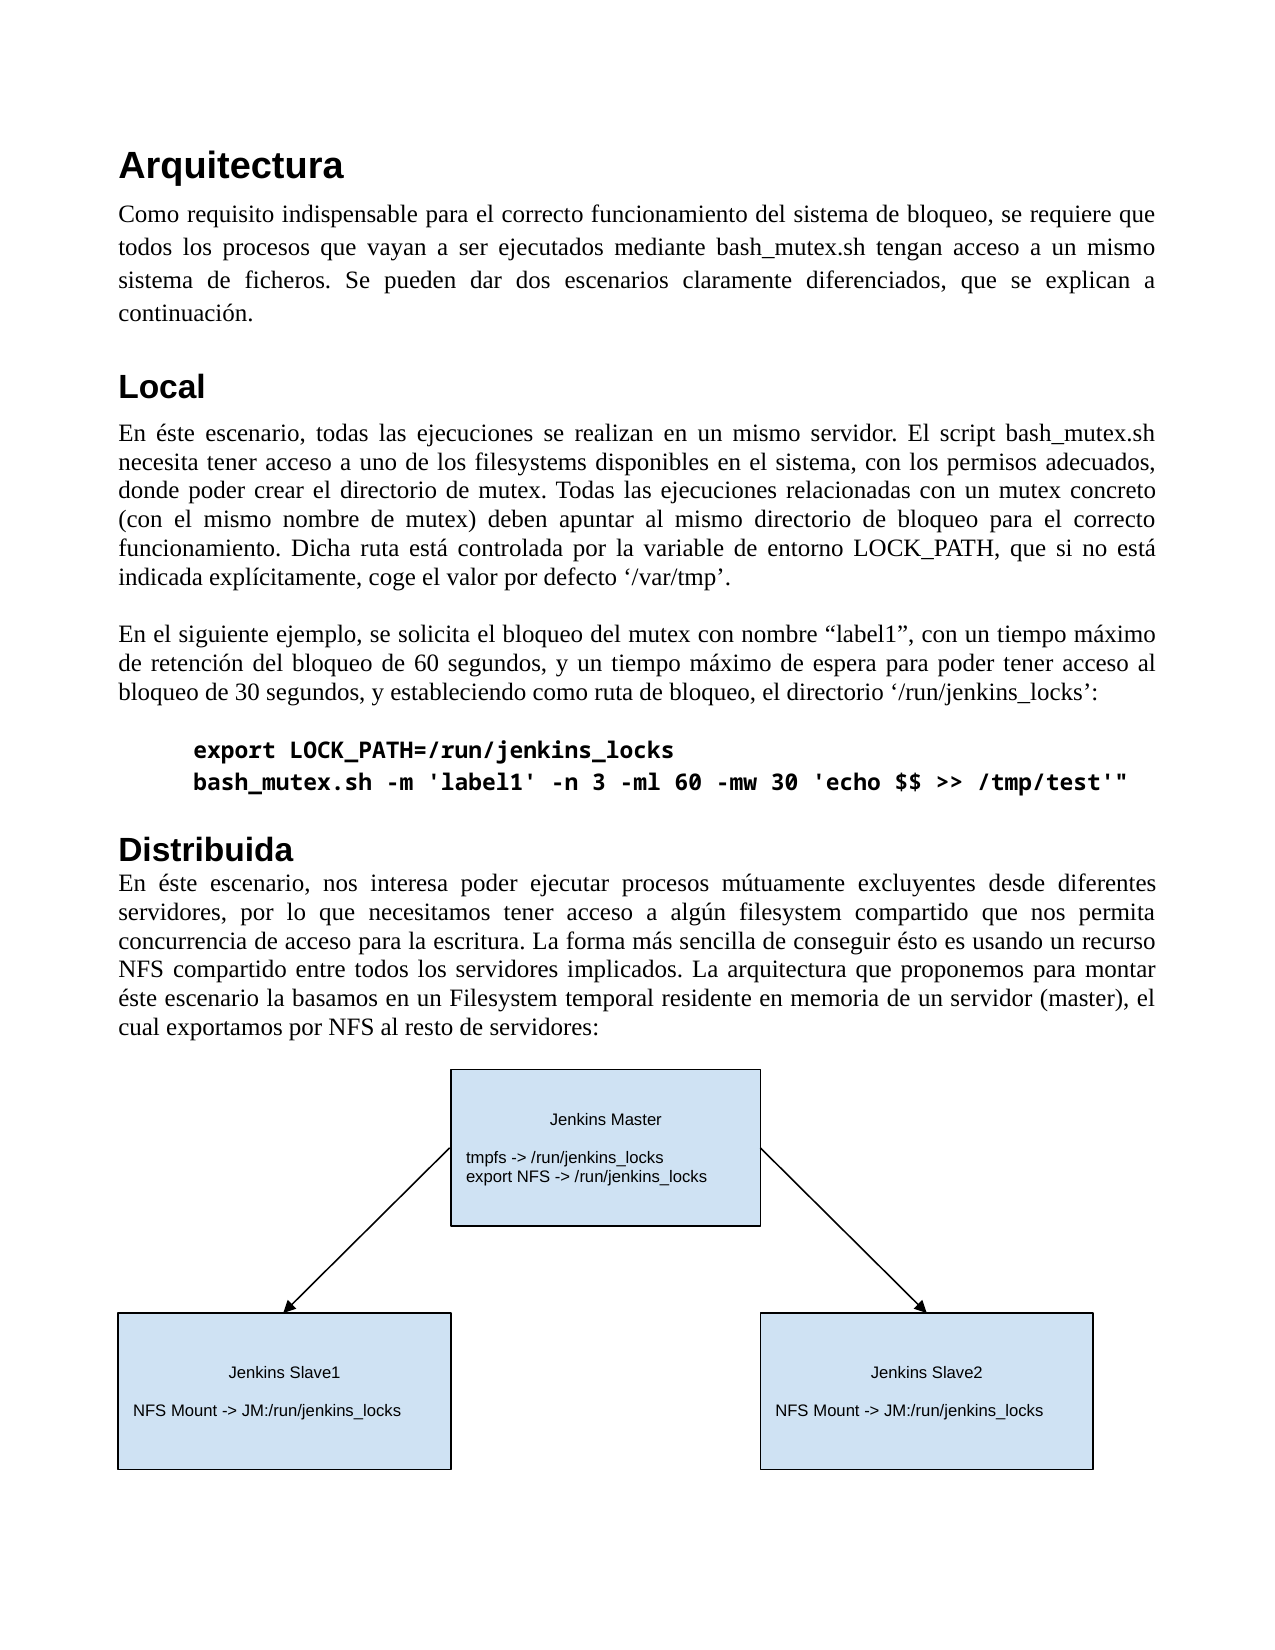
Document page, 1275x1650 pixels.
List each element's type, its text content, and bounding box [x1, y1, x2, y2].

subtitle Arquitectura [118, 143, 1157, 187]
subtitle Distribuida [118, 830, 1157, 868]
text En éste escenario, nos interesa poder ejecutar procesos mútuamente excluyentes desde diferentes servidores, por lo que necesitamos tener acceso a algún filesystem compartido que nos permita concurrencia de acceso para la escritura. La forma más sencilla de conseguir ésto es usando un recurso NFS compartido entre todos los servidores implicados. La arquitectura que proponemos para montar éste escenario la basamos en un Filesystem temporal residente en memoria de un servidor (master), el cual exportamos por NFS al resto de servidores: [118, 868, 1157, 1041]
text bash_mutex.sh -m 'label1' -n 3 -ml 60 -mw 30 'echo $$ >> /tmp/test'" [193, 765, 1157, 797]
subtitle Local [118, 367, 1157, 405]
text Como requisito indispensable para el correcto funcionamiento del sistema de bloqueo, se requiere que todos los procesos que vayan a ser ejecutados mediante bash_mutex.sh tengan acceso a un mismo sistema de ficheros. Se pueden dar dos escenarios claramente diferenciados, que se explican a continuación. [118, 199, 1157, 327]
text En el siguiente ejemplo, se solicita el bloqueo del mutex con nombre “label1”, con un tiempo máximo de retención del bloqueo de 60 segundos, y un tiempo máximo de espera para poder tener acceso al bloqueo de 30 segundos, y estableciendo como ruta de bloqueo, el directorio ‘/run/jenkins_locks’: [118, 619, 1157, 705]
text export LOCK_PATH=/run/jenkins_locks [193, 734, 1157, 765]
text En éste escenario, todas las ejecuciones se realizan en un mismo servidor. El script bash_mutex.sh necesita tener acceso a uno de los filesystems disponibles en el sistema, con los permisos adecuados, donde poder crear el directorio de mutex. Todas las ejecuciones relacionadas con un mutex concreto (con el mismo nombre de mutex) deben apuntar al mismo directorio de bloqueo para el correcto funcionamiento. Dicha ruta está controlada por la variable de entorno LOCK_PATH, que si no está indicada explícitamente, coge el valor por defecto ‘/var/tmp’. [118, 418, 1157, 590]
